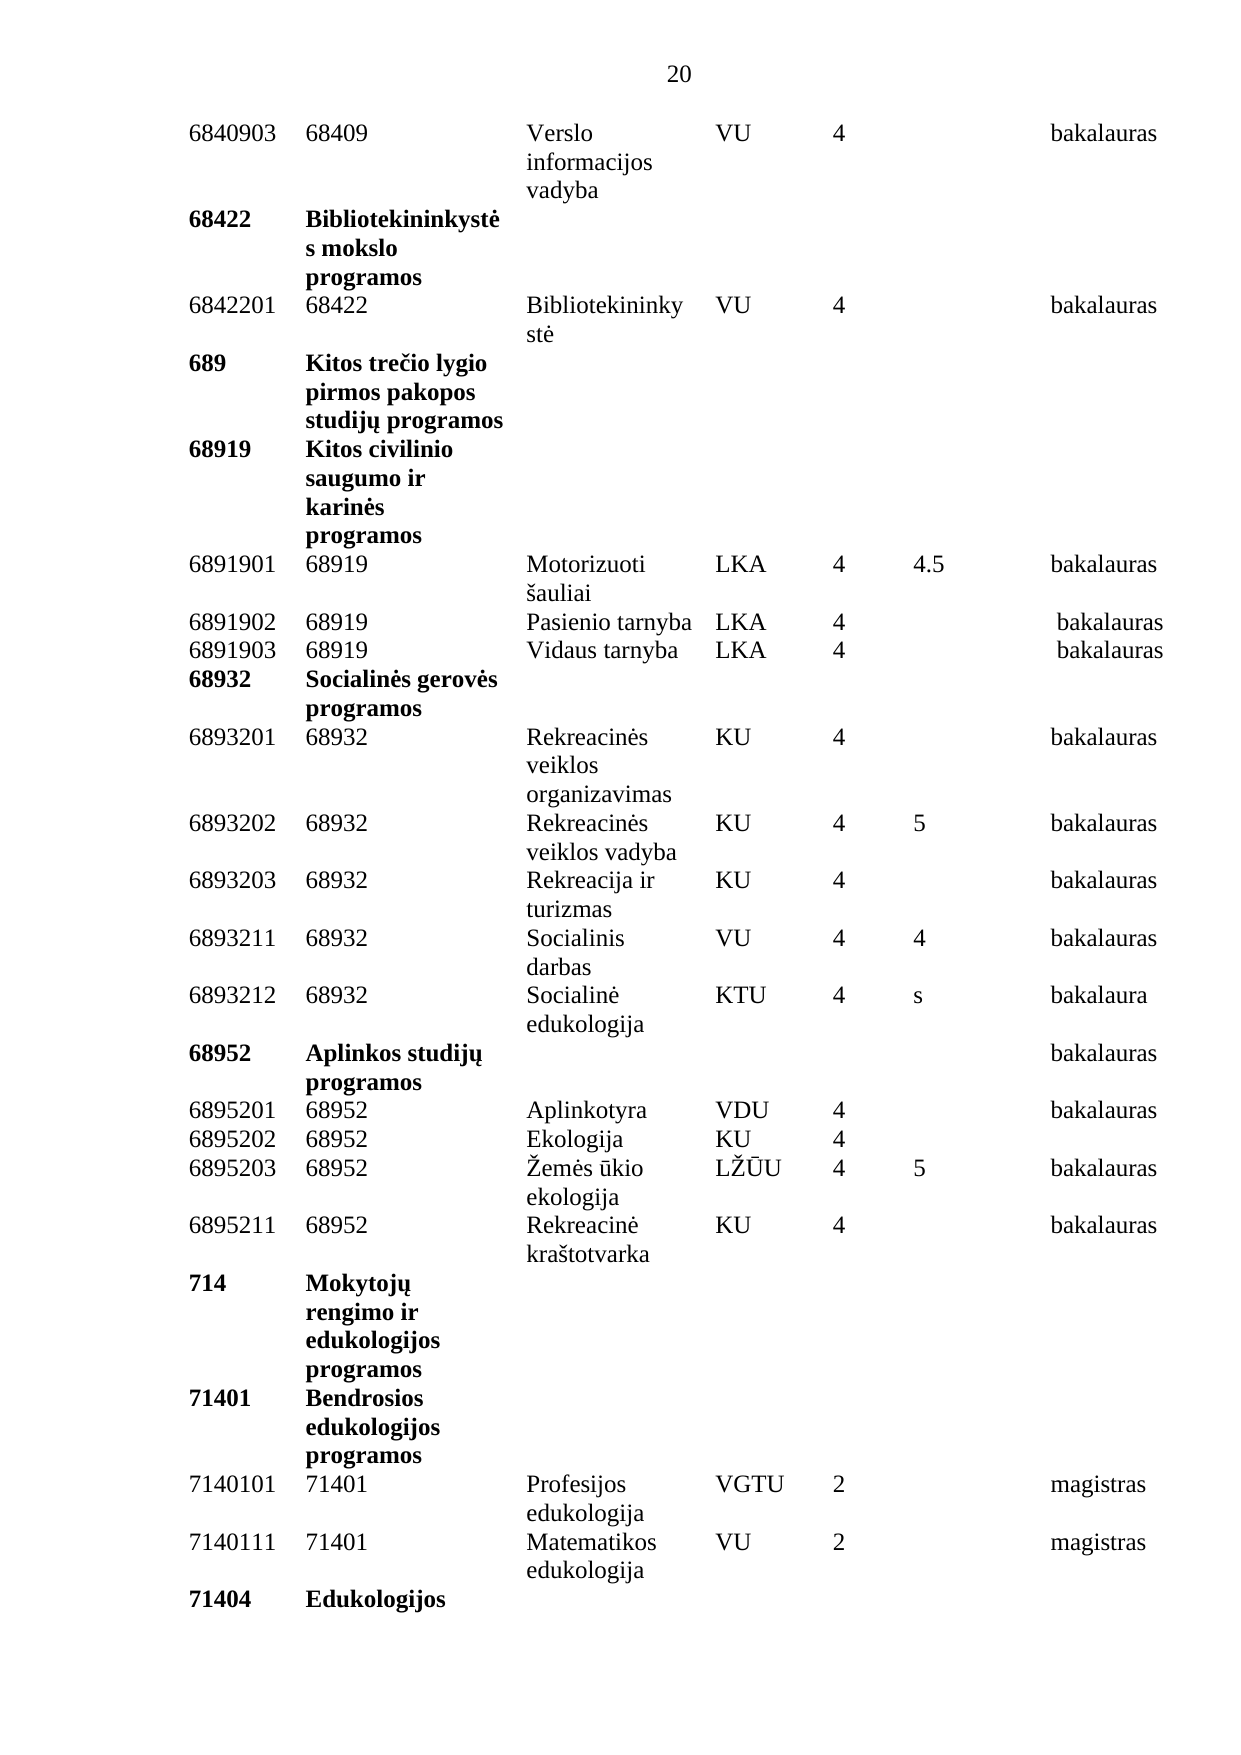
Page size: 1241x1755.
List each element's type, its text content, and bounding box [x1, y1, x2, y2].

table_cell [1197, 866, 1202, 923]
table_cell 6893203 [177, 866, 294, 923]
table_cell bakalauras [1039, 1211, 1197, 1268]
table_cell Motorizuoti šauliai [515, 549, 704, 607]
table_cell Vidaus tarnyba [515, 636, 704, 664]
table_cell 6895202 [177, 1124, 294, 1153]
table_cell bakalauras [1039, 866, 1197, 923]
table_cell VU [704, 118, 821, 204]
table_cell [1197, 1268, 1202, 1383]
table_cell [1039, 348, 1197, 434]
table_cell [1197, 664, 1202, 722]
table_cell [973, 434, 1039, 549]
table_cell 4 [821, 981, 902, 1038]
table_cell [515, 1584, 704, 1613]
table_cell Rekreacinės veiklos vadyba [515, 808, 704, 866]
table_cell 6895211 [177, 1211, 294, 1268]
table_cell 4 [821, 118, 902, 204]
table_cell [515, 434, 704, 549]
table_cell [1039, 664, 1197, 722]
table_cell [973, 118, 1039, 204]
table_cell [1197, 1469, 1202, 1527]
table_cell [1197, 923, 1202, 981]
table_cell bakalauras [1039, 808, 1197, 866]
table_cell [902, 1383, 973, 1469]
table_cell [973, 1527, 1039, 1584]
table_cell Socialinė edukologija [515, 981, 704, 1038]
table_cell [1202, 204, 1207, 291]
table_cell [1039, 204, 1197, 291]
table_cell [902, 118, 973, 204]
table_cell [1197, 549, 1202, 607]
table_cell [973, 607, 1039, 636]
table_cell [1197, 1038, 1202, 1096]
table_cell 6842201 [177, 291, 294, 348]
table_cell LŽŪU [704, 1153, 821, 1211]
table_cell 2 [821, 1469, 902, 1527]
table_cell [1197, 1584, 1202, 1613]
table_cell [973, 1469, 1039, 1527]
table_cell [902, 1268, 973, 1383]
table_cell [1202, 1383, 1207, 1469]
table_cell [821, 434, 902, 549]
table_cell Socialinis darbas [515, 923, 704, 981]
table_cell [902, 1584, 973, 1613]
table_cell bakalauras [1039, 549, 1197, 607]
table_cell Žemės ūkio ekologija [515, 1153, 704, 1211]
table_cell [515, 1383, 704, 1469]
table_cell VU [704, 291, 821, 348]
table_cell [973, 1268, 1039, 1383]
table_cell [973, 722, 1039, 808]
table_cell Mokytojų rengimo ir edukologijos programos [294, 1268, 515, 1383]
table_cell [1039, 1383, 1197, 1469]
table_cell [1197, 636, 1202, 664]
table_cell [1202, 923, 1207, 981]
table_cell KU [704, 1211, 821, 1268]
table_cell [1197, 1527, 1202, 1584]
table_cell [902, 1038, 973, 1096]
table_cell [1202, 1584, 1207, 1613]
table_cell [973, 1383, 1039, 1469]
table_cell LKA [704, 549, 821, 607]
table_cell 68932 [294, 866, 515, 923]
table_cell [515, 204, 704, 291]
table_cell [902, 434, 973, 549]
table_cell bakalauras [1039, 1096, 1197, 1124]
table_cell [704, 1584, 821, 1613]
table_cell [1197, 1153, 1202, 1211]
table_cell [1202, 1038, 1207, 1096]
table_cell Rekreacinės veiklos organizavimas [515, 722, 704, 808]
table_cell Kitos civilinio saugumo ir karinės programos [294, 434, 515, 549]
table_cell 2 [821, 1527, 902, 1584]
table_cell magistras [1039, 1469, 1197, 1527]
table_cell [1197, 981, 1202, 1038]
table_cell [902, 1096, 973, 1124]
table_cell [973, 664, 1039, 722]
table_cell [1202, 1124, 1207, 1153]
table_cell 68919 [294, 636, 515, 664]
table_cell Bendrosios edukologijos programos [294, 1383, 515, 1469]
table_cell Verslo informacijos vadyba [515, 118, 704, 204]
table_cell Profesijos edukologija [515, 1469, 704, 1527]
table_cell 68422 [177, 204, 294, 291]
table_cell [973, 204, 1039, 291]
table_cell 71401 [294, 1469, 515, 1527]
table_cell [973, 1124, 1039, 1153]
table_cell bakalauras [1039, 1153, 1197, 1211]
table_cell 4 [821, 1153, 902, 1211]
table_cell [704, 1038, 821, 1096]
table_cell [1202, 434, 1207, 549]
table_cell bakalauras [1039, 636, 1197, 664]
table_cell [1202, 1268, 1207, 1383]
table_cell s [902, 981, 973, 1038]
table_cell 6891903 [177, 636, 294, 664]
table_cell [1197, 348, 1202, 434]
table_cell 68952 [294, 1153, 515, 1211]
table_cell [1202, 348, 1207, 434]
table_cell [973, 1096, 1039, 1124]
table_cell 68919 [294, 549, 515, 607]
table_cell Bibliotekininkystė [515, 291, 704, 348]
table_cell 7140101 [177, 1469, 294, 1527]
table_cell 6895201 [177, 1096, 294, 1124]
table_cell 4 [821, 1096, 902, 1124]
table_cell [973, 549, 1039, 607]
table_cell [1039, 434, 1197, 549]
table_cell KU [704, 808, 821, 866]
table_cell [515, 664, 704, 722]
table_cell [704, 434, 821, 549]
table_cell VGTU [704, 1469, 821, 1527]
table_cell [704, 1268, 821, 1383]
table_cell Pasienio tarnyba [515, 607, 704, 636]
table_cell 6893202 [177, 808, 294, 866]
table_cell 68422 [294, 291, 515, 348]
table_cell [902, 291, 973, 348]
table_cell 68919 [294, 607, 515, 636]
table_cell Rekreacija ir turizmas [515, 866, 704, 923]
table_cell [902, 1124, 973, 1153]
table_cell [1202, 118, 1207, 204]
table_cell 68932 [294, 981, 515, 1038]
table_cell bakalauras [1039, 291, 1197, 348]
table_cell magistras [1039, 1527, 1197, 1584]
table_cell [821, 664, 902, 722]
table_cell [1202, 549, 1207, 607]
table_cell 6840903 [177, 118, 294, 204]
table_cell 71401 [177, 1383, 294, 1469]
table_cell 68919 [177, 434, 294, 549]
table_cell Aplinkos studijų programos [294, 1038, 515, 1096]
table_cell 5 [902, 1153, 973, 1211]
table_cell [821, 1584, 902, 1613]
table_cell 7140111 [177, 1527, 294, 1584]
table_cell 4 [821, 808, 902, 866]
table_cell [1197, 1096, 1202, 1124]
table_cell 68932 [294, 923, 515, 981]
table_cell [973, 981, 1039, 1038]
table_cell 4 [821, 722, 902, 808]
table_cell [1197, 1124, 1202, 1153]
table_cell [1202, 866, 1207, 923]
table_cell [973, 291, 1039, 348]
table_cell LKA [704, 607, 821, 636]
table_cell Kitos trečio lygio pirmos pakopos studijų programos [294, 348, 515, 434]
table_cell 4 [821, 1124, 902, 1153]
table_cell [902, 607, 973, 636]
table_cell [821, 204, 902, 291]
table_cell [1202, 1469, 1207, 1527]
table_cell [1202, 722, 1207, 808]
table_cell [1197, 434, 1202, 549]
table_cell KU [704, 866, 821, 923]
table_cell [1197, 291, 1202, 348]
table_cell Socialinės gerovės programos [294, 664, 515, 722]
table_cell 68932 [177, 664, 294, 722]
table_cell [973, 866, 1039, 923]
table_cell [1039, 1268, 1197, 1383]
table_cell [1202, 1153, 1207, 1211]
table_cell 6891902 [177, 607, 294, 636]
table_cell [902, 866, 973, 923]
table_cell [973, 1038, 1039, 1096]
table_cell [1197, 204, 1202, 291]
table_cell KU [704, 722, 821, 808]
table_cell [973, 636, 1039, 664]
table_cell [902, 348, 973, 434]
table_cell 68952 [294, 1124, 515, 1153]
table_cell Ekologija [515, 1124, 704, 1153]
table_cell 6893212 [177, 981, 294, 1038]
table_cell Aplinkotyra [515, 1096, 704, 1124]
table_cell KU [704, 1124, 821, 1153]
table_cell [1202, 636, 1207, 664]
table_cell [821, 1383, 902, 1469]
table_cell bakalauras [1039, 722, 1197, 808]
table_cell 68409 [294, 118, 515, 204]
table_cell 5 [902, 808, 973, 866]
table_cell [902, 664, 973, 722]
table_cell [902, 204, 973, 291]
table_cell [1202, 607, 1207, 636]
table_cell [902, 1469, 973, 1527]
table_cell [1202, 664, 1207, 722]
table_cell [1197, 1383, 1202, 1469]
table_cell 71401 [294, 1527, 515, 1584]
table_cell 68932 [294, 808, 515, 866]
table_cell [821, 348, 902, 434]
table_cell 4 [902, 923, 973, 981]
table_cell [1202, 1211, 1207, 1268]
table_cell [704, 348, 821, 434]
table_cell [704, 664, 821, 722]
table_cell [1202, 291, 1207, 348]
table_cell [704, 1383, 821, 1469]
table_cell [821, 1038, 902, 1096]
table_cell 6895203 [177, 1153, 294, 1211]
table_cell KTU [704, 981, 821, 1038]
table_cell [973, 923, 1039, 981]
table_cell [1202, 808, 1207, 866]
table_cell [973, 348, 1039, 434]
table_cell [515, 348, 704, 434]
table_cell 6893201 [177, 722, 294, 808]
table_cell bakalauras [1039, 1038, 1197, 1096]
table_cell [1039, 1124, 1197, 1153]
table_cell 6893211 [177, 923, 294, 981]
table_cell [704, 204, 821, 291]
table_cell 68952 [177, 1038, 294, 1096]
table_cell VU [704, 1527, 821, 1584]
table_cell [902, 1527, 973, 1584]
table_cell Rekreacinė kraštotvarka [515, 1211, 704, 1268]
table_cell 4.5 [902, 549, 973, 607]
table_cell VU [704, 923, 821, 981]
table_cell 4 [821, 1211, 902, 1268]
table_cell [1197, 808, 1202, 866]
table_cell 71404 [177, 1584, 294, 1613]
table_cell 4 [821, 549, 902, 607]
table_cell 68952 [294, 1211, 515, 1268]
table_cell [902, 636, 973, 664]
table_cell [1197, 118, 1202, 204]
table_cell [515, 1038, 704, 1096]
table_cell Matematikos edukologija [515, 1527, 704, 1584]
table_cell LKA [704, 636, 821, 664]
table_cell Edukologijos [294, 1584, 515, 1613]
table_cell [1197, 722, 1202, 808]
table_cell [973, 1153, 1039, 1211]
table_cell [1202, 1527, 1207, 1584]
table_cell 714 [177, 1268, 294, 1383]
table_cell 4 [821, 636, 902, 664]
table_cell [1197, 1211, 1202, 1268]
table_cell 6891901 [177, 549, 294, 607]
table_cell 68952 [294, 1096, 515, 1124]
table_cell [973, 1584, 1039, 1613]
table_cell bakalauras [1039, 118, 1197, 204]
table_cell [1202, 1096, 1207, 1124]
table_cell bakalaura [1039, 981, 1197, 1038]
table_cell [1039, 1584, 1197, 1613]
table_cell bakalauras [1039, 607, 1197, 636]
table_cell Bibliotekininkystės mokslo programos [294, 204, 515, 291]
table_cell VDU [704, 1096, 821, 1124]
table_cell [973, 808, 1039, 866]
table_cell [515, 1268, 704, 1383]
table_cell 4 [821, 923, 902, 981]
table_cell 4 [821, 291, 902, 348]
table_cell 4 [821, 866, 902, 923]
table_cell [902, 722, 973, 808]
table_cell [973, 1211, 1039, 1268]
table_cell 4 [821, 607, 902, 636]
table_cell bakalauras [1039, 923, 1197, 981]
table_cell [1202, 981, 1207, 1038]
table_cell [821, 1268, 902, 1383]
table_cell 689 [177, 348, 294, 434]
table_cell [902, 1211, 973, 1268]
table_cell 68932 [294, 722, 515, 808]
table_cell [1197, 607, 1202, 636]
